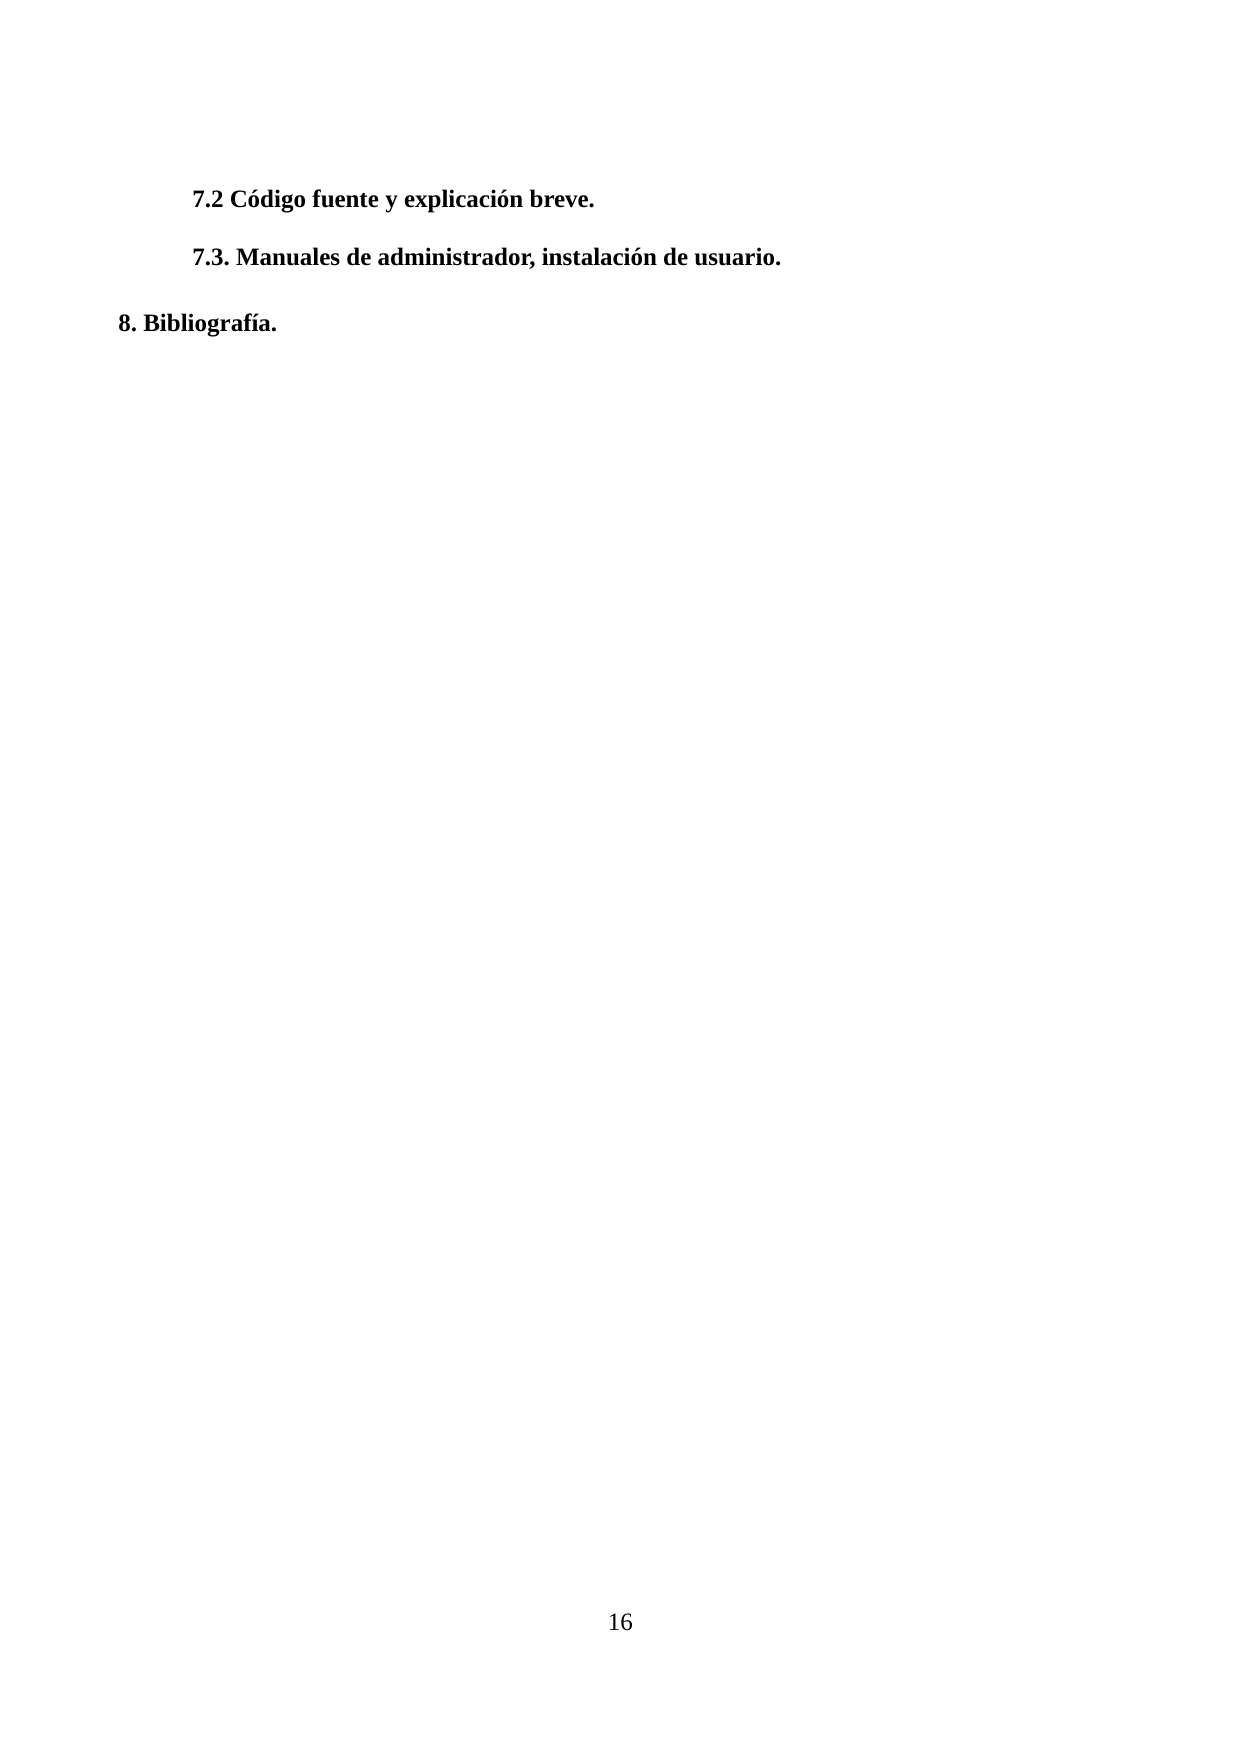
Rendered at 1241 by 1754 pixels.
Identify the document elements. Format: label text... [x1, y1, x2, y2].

subtitle 7.3. Manuales de administrador, instalación de usuario. [118, 239, 1122, 271]
subtitle 8. Bibliografía. [118, 308, 1122, 337]
subtitle 7.2 Código fuente y explicación breve. [118, 180, 1122, 214]
